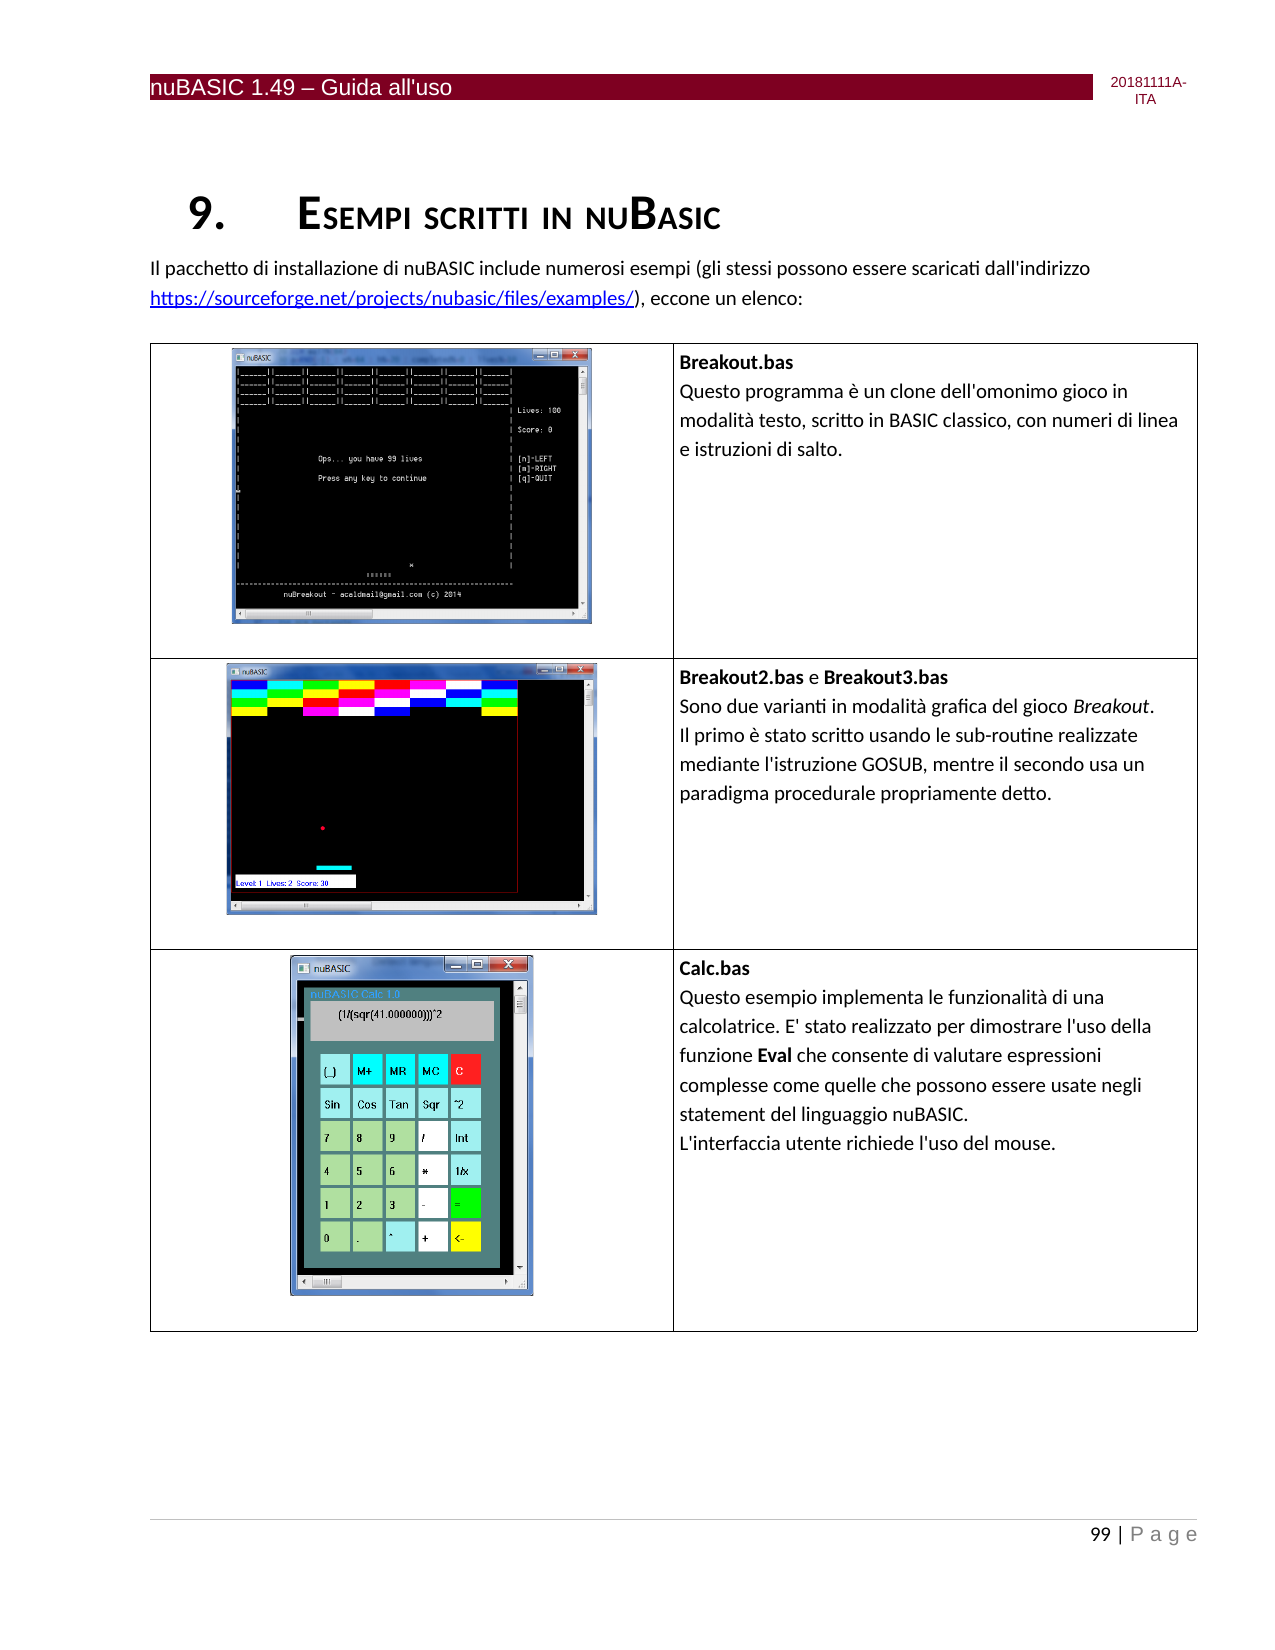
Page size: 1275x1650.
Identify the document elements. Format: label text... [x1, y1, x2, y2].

table_cell [151, 659, 673, 949]
subtitle Esempi scritti in nuBasic [187, 181, 1197, 242]
table_cell [151, 950, 673, 1331]
table_header Breakout.bas Questo programma è un clone dell'omonimo gioco in modalità testo, scritto in BASIC classico, con numeri di linea e istruzioni di salto. [674, 344, 1197, 658]
picture [226, 663, 598, 915]
table_cell Breakout2.bas e Breakout3.bas Sono due varianti in modalità grafica del gioco Breakout. Il primo è stato scritto usando le sub-routine realizzate mediante l'istruzione GOSUB, mentre il secondo usa un paradigma procedurale propriamente detto. [674, 659, 1197, 949]
picture [290, 955, 534, 1296]
text Il pacchetto di installazione di nuBASIC include numerosi esempi (gli stessi possono essere scaricati dall'indirizzo https://sourceforge.net/projects/nubasic/files/examples/), eccone un elenco: [150, 256, 1197, 310]
picture [231, 348, 592, 624]
table_header [151, 344, 673, 658]
table_cell Calc.bas Questo esempio implementa le funzionalità di una calcolatrice. E' stato realizzato per dimostrare l'uso della funzione Eval che consente di valutare espressioni complesse come quelle che possono essere usate negli statement del linguaggio nuBASIC. L'interfaccia utente richiede l'uso del mouse. [674, 950, 1197, 1331]
